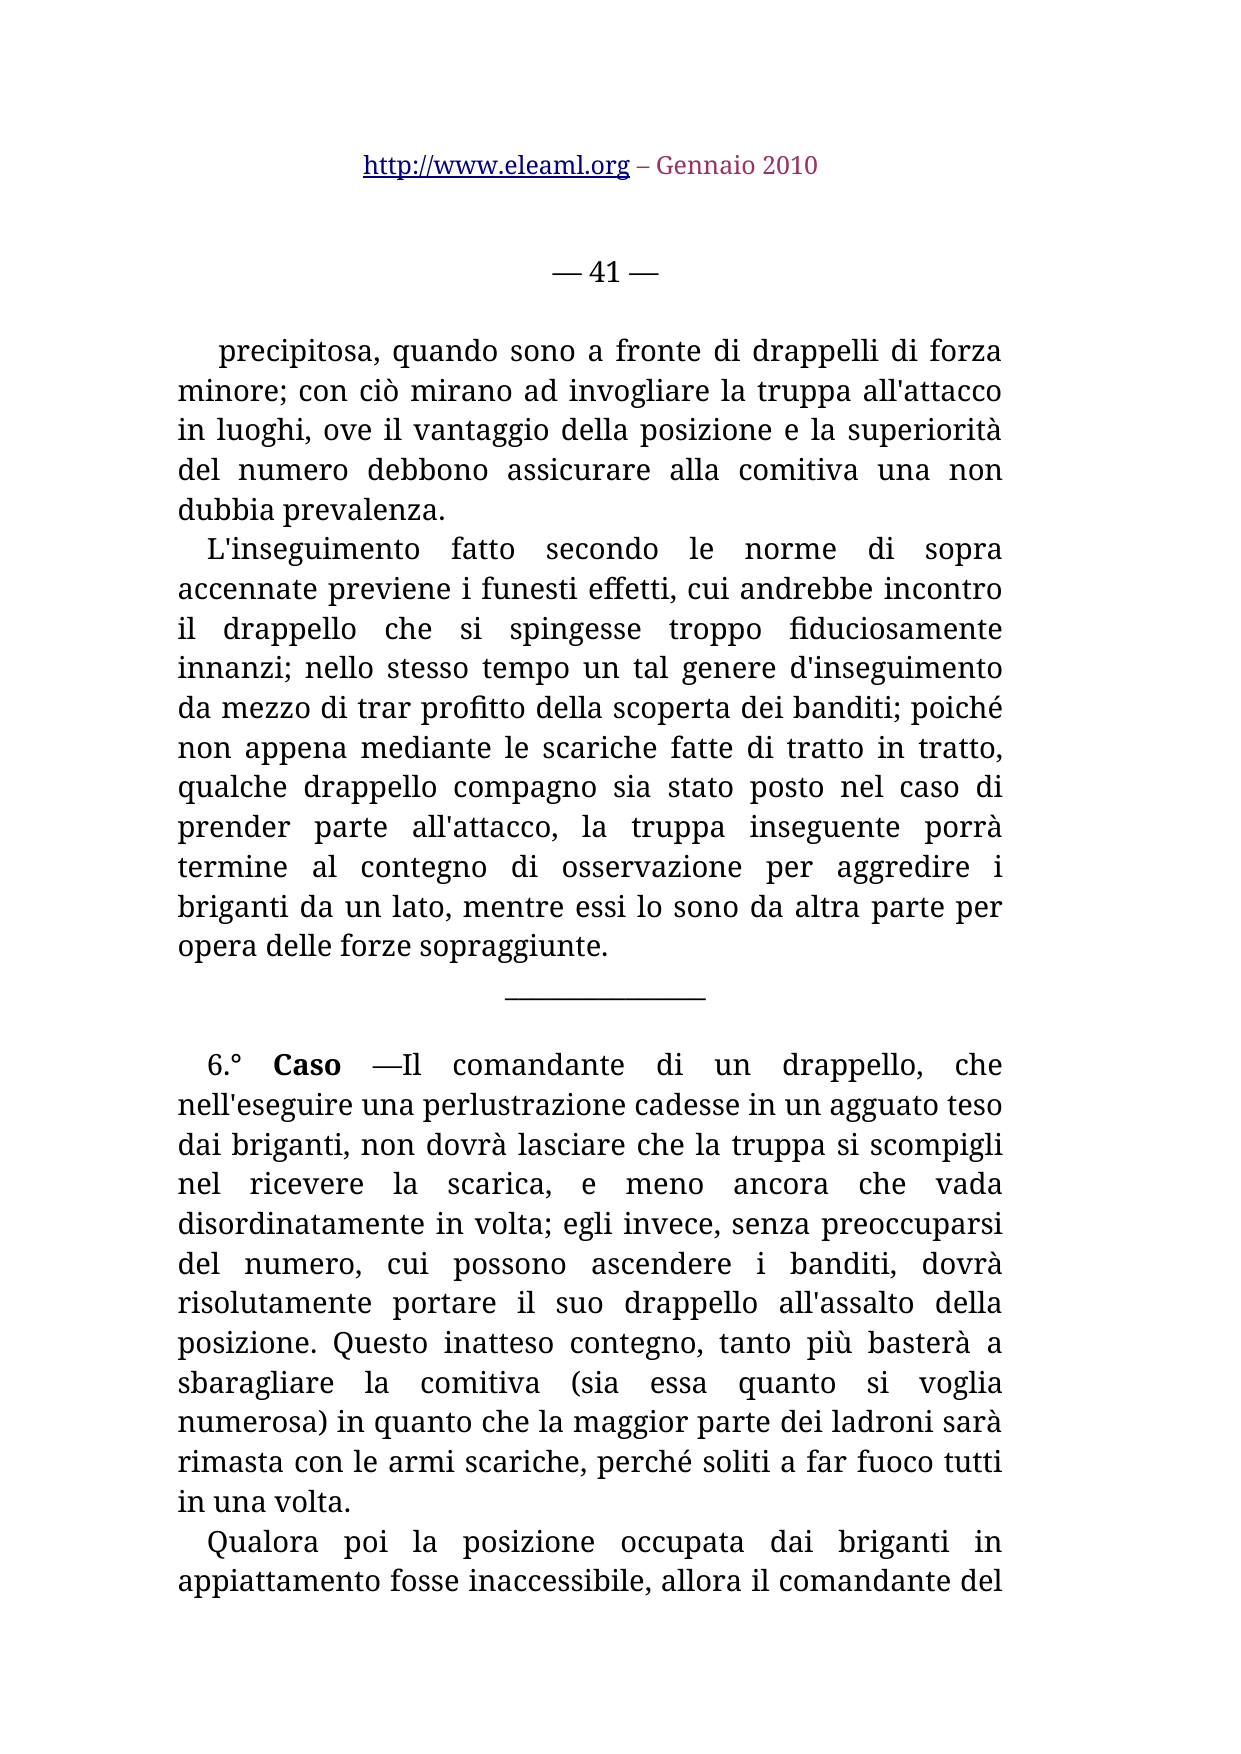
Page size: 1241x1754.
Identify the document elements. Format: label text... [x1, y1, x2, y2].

text — 41 — [177, 251, 1004, 291]
text 6.° Caso —Il comandante di un drappello, che nell'eseguire una perlustrazione cadesse in un agguato teso dai briganti, non dovrà lasciare che la truppa si scompigli nel ricevere la scarica, e meno ancora che vada disordinatamente in volta; egli invece, senza preoccuparsi del numero, cui possono ascendere i banditi, dovrà risolutamente portare il suo drappello all'assalto della posizione. Questo inatteso contegno, tanto più basterà a sbaragliare la comitiva (sia essa quanto si voglia numerosa) in quanto che la maggior parte dei ladroni sarà rimasta con le armi scariche, perché soliti a far fuoco tutti in una volta. [177, 1044, 1004, 1521]
text Qualora poi la posizione occupata dai briganti in appiattamento fosse inaccessibile, allora il comandante del [177, 1521, 1004, 1600]
text precipitosa, quando sono a fronte di drappelli di forza minore; con ciò mirano ad invogliare la truppa all'attacco in luoghi, ove il vantaggio della posizione e la superiorità del numero debbono assicurare alla comitiva una non dubbia prevalenza. [177, 330, 1004, 529]
text _______________ [177, 965, 1004, 1005]
text L'inseguimento fatto secondo le norme di sopra accennate previene i funesti effetti, cui andrebbe incontro il drappello che si spingesse troppo fiduciosamente innanzi; nello stesso tempo un tal genere d'inseguimento da mezzo di trar profitto della scoperta dei banditi; poiché non appena mediante le scariche fatte di tratto in tratto, qualche drappello compagno sia stato posto nel caso di prender parte all'attacco, la truppa inseguente porrà termine al contegno di osservazione per aggredire i briganti da un lato, mentre essi lo sono da altra parte per opera delle forze sopraggiunte. [177, 529, 1004, 965]
